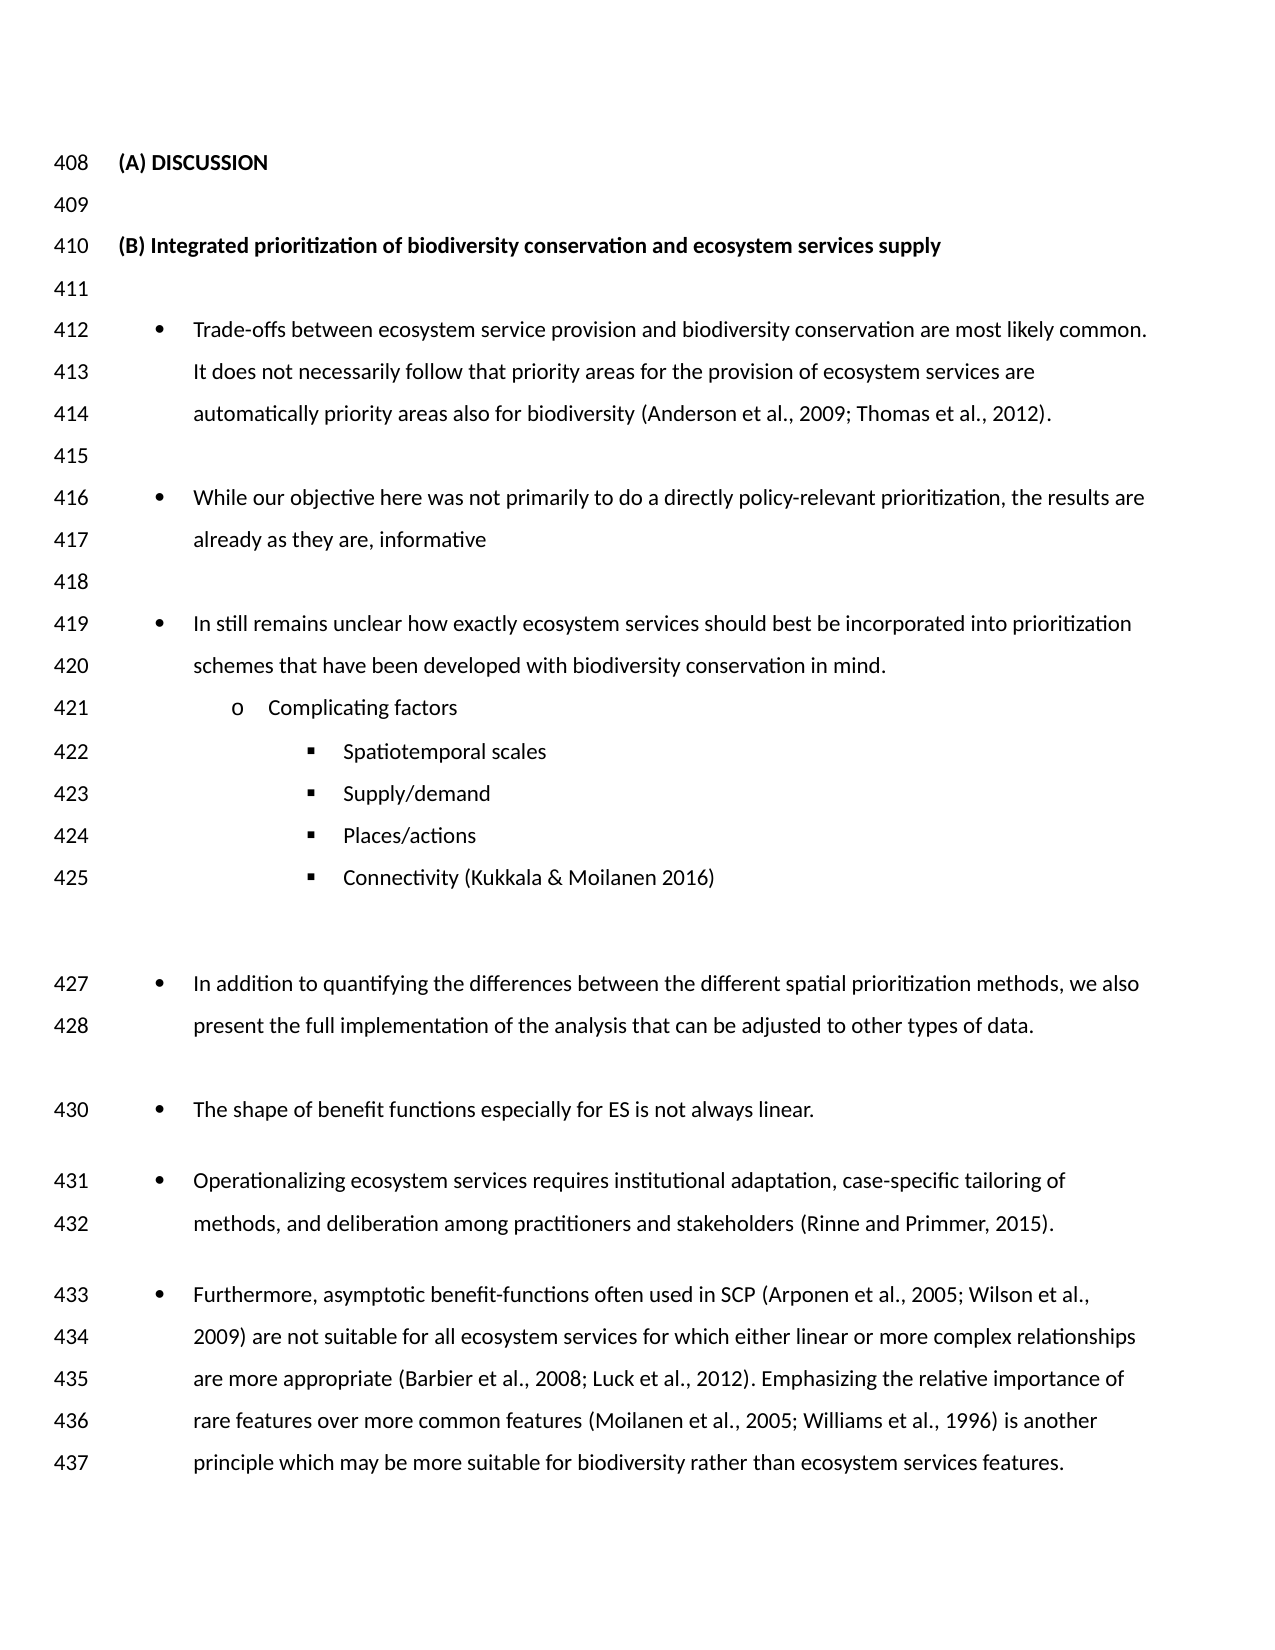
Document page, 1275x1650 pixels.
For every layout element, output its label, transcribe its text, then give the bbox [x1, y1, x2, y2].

list Operationalizing ecosystem services requires institutional adaptation, case-specific tailoring of methods, and deliberation among practitioners and stakeholders (Rinne and Primmer, 2015). [156, 1167, 1157, 1237]
list The shape of benefit functions especially for ES is not always linear. [156, 1096, 1157, 1123]
list In still remains unclear how exactly ecosystem services should best be incorporated into prioritization schemes that have been developed with biodiversity conservation in mind. [156, 609, 1157, 679]
list Places/actions [306, 821, 1157, 849]
list Connectivity (Kukkala & Moilanen 2016) [306, 863, 1157, 933]
subtitle (A) DISCUSSION [118, 148, 1157, 176]
list Supply/demand [306, 779, 1157, 807]
list Spatiotemporal scales [306, 737, 1157, 765]
list While our objective here was not primarily to do a directly policy-relevant prioritization, the results are already as they are, informative [156, 483, 1157, 553]
list Complicating factors [231, 693, 1157, 722]
subtitle (B) Integrated prioritization of biodiversity conservation and ecosystem services supply [118, 232, 1157, 259]
list Furthermore, asymptotic benefit-functions often used in SCP (Arponen et al., 2005; Wilson et al., 2009)⁠ are not suitable for all ecosystem services for which either linear or more complex relationships are more appropriate (Barbier et al., 2008; Luck et al., 2012)⁠. Emphasizing the relative importance of rare features over more common features (Moilanen et al., 2005; Williams et al., 1996)⁠ is another principle which may be more suitable for biodiversity rather than ecosystem services features. [156, 1280, 1157, 1476]
list In addition to quantifying the differences between the different spatial prioritization methods, we also present the full implementation of the analysis that can be adjusted to other types of data. [156, 969, 1157, 1082]
list Trade-offs between ecosystem service provision and biodiversity conservation are most likely common. It does not necessarily follow that priority areas for the provision of ecosystem services are automatically priority areas also for biodiversity (Anderson et al., 2009; Thomas et al., 2012). [156, 316, 1157, 427]
